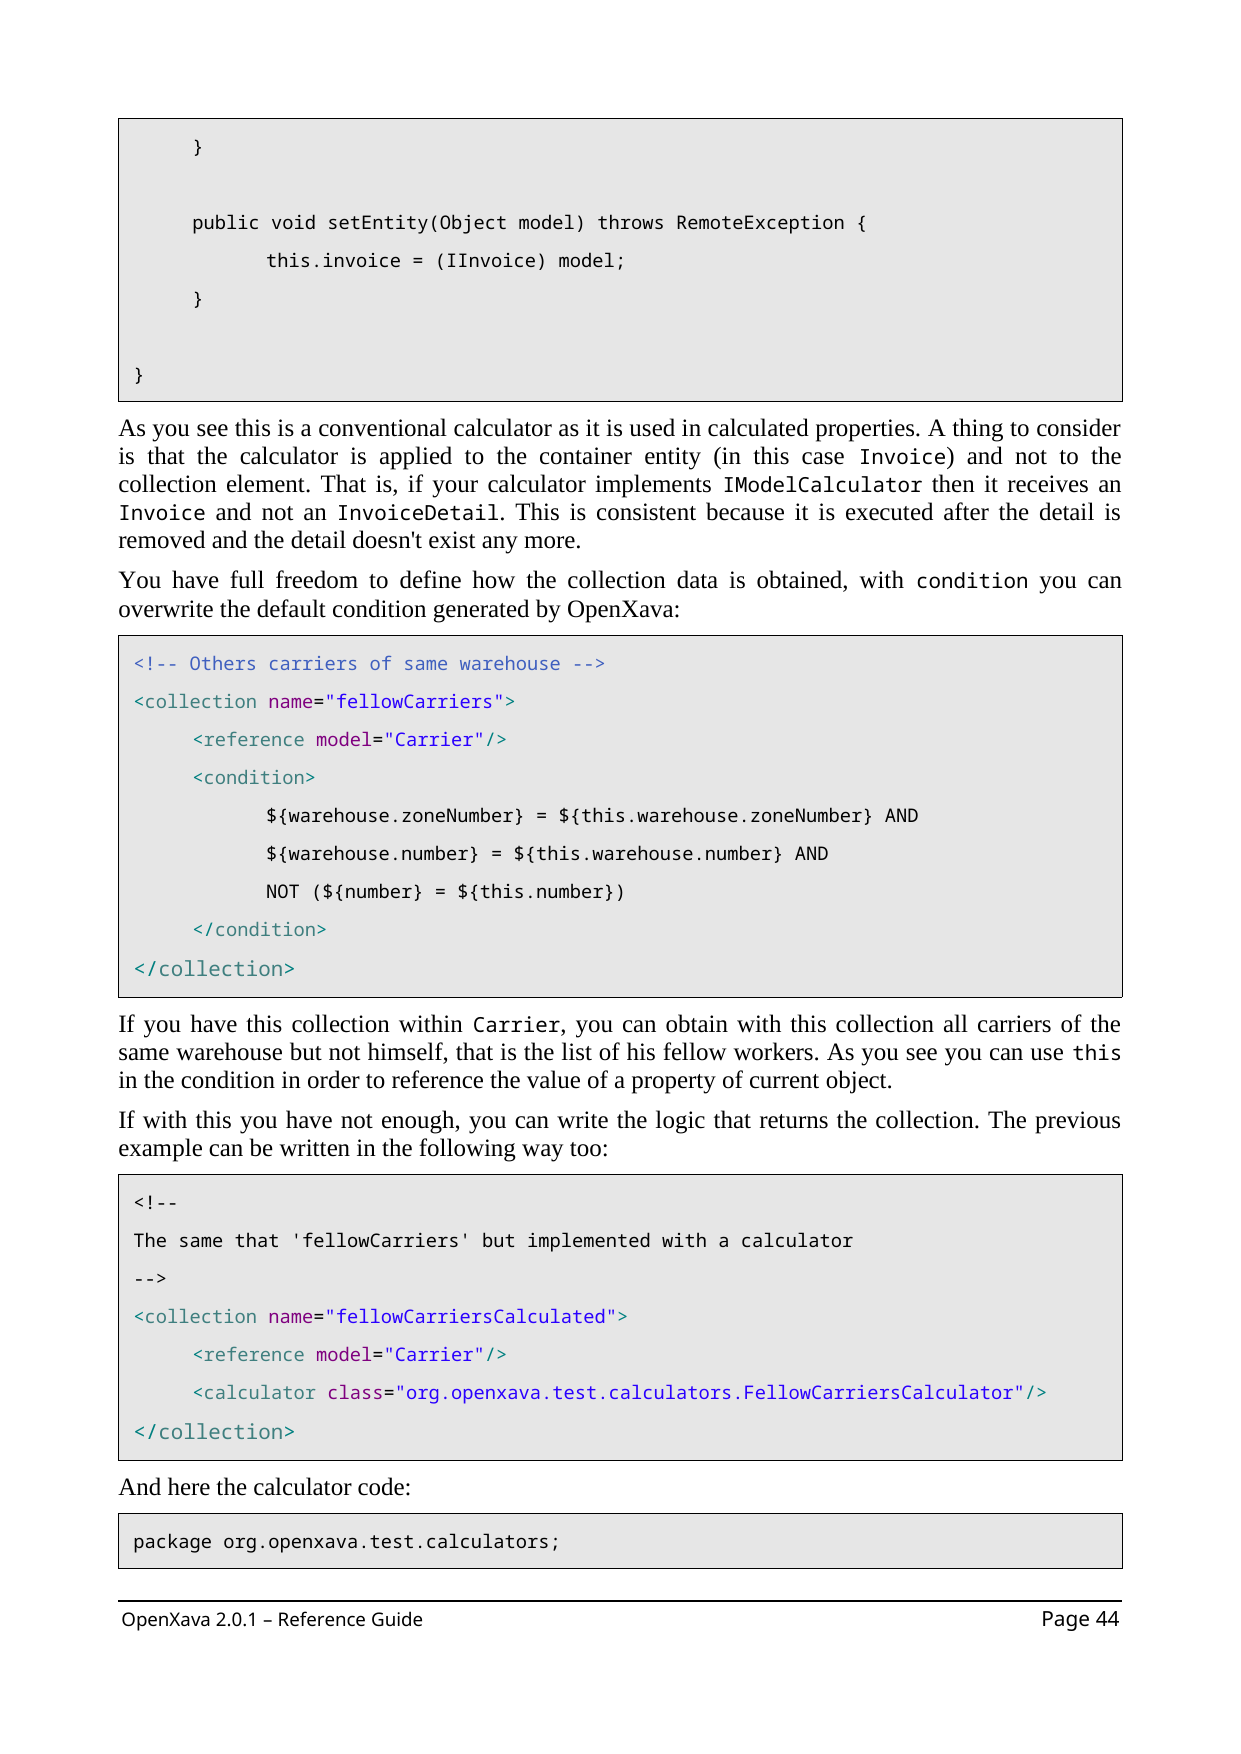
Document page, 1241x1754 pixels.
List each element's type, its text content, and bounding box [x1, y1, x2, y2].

text The same that 'fellowCarriers' but implemented with a calculator [119, 1212, 1122, 1250]
text <!-- Others carriers of same warehouse --> [119, 636, 1122, 673]
text <collection name="fellowCarriersCalculated"> [119, 1288, 1122, 1326]
text <condition> [119, 749, 1122, 787]
text If with this you have not enough, you can write the logic that returns the collection. The previous example can be written in the following way too: [118, 1106, 1122, 1162]
text </condition> [119, 901, 1122, 939]
text --> [119, 1250, 1122, 1288]
text <reference model="Carrier"/> [119, 1326, 1122, 1364]
text ${warehouse.zoneNumber} = ${this.warehouse.zoneNumber} AND [119, 787, 1122, 825]
text public void setEntity(Object model) throws RemoteException { [119, 194, 1122, 232]
text <collection name="fellowCarriers"> [119, 673, 1122, 711]
text </collection> [119, 1402, 1122, 1460]
text </collection> [119, 939, 1122, 997]
text <!-- [119, 1175, 1122, 1212]
text And here the calculator code: [118, 1473, 1122, 1501]
text package org.openxava.test.calculators; [119, 1514, 1122, 1568]
text <reference model="Carrier"/> [119, 711, 1122, 749]
text If you have this collection within Carrier, you can obtain with this collection all carriers of the same warehouse but not himself, that is the list of his fellow workers. As you see you can use this in the condition in order to reference the value of a property of current object. [118, 1010, 1122, 1094]
text } [119, 119, 1122, 156]
text } [119, 270, 1122, 308]
text You have full freedom to define how the collection data is obtained, with condition you can overwrite the default condition generated by OpenXava: [118, 567, 1122, 623]
text As you see this is a conventional calculator as it is used in calculated properties. A thing to consider is that the calculator is applied to the container entity (in this case Invoice) and not to the collection element. That is, if your calculator implements IModelCalculator then it receives an Invoice and not an InvoiceDetail. This is consistent because it is executed after the detail is removed and the detail doesn't exist any more. [118, 414, 1122, 554]
text ${warehouse.number} = ${this.warehouse.number} AND [119, 825, 1122, 863]
text NOT (${number} = ${this.number}) [119, 863, 1122, 901]
text <calculator class="org.openxava.test.calculators.FellowCarriersCalculator"/> [119, 1364, 1122, 1402]
text this.invoice = (IInvoice) model; [119, 232, 1122, 270]
text } [119, 346, 1122, 401]
